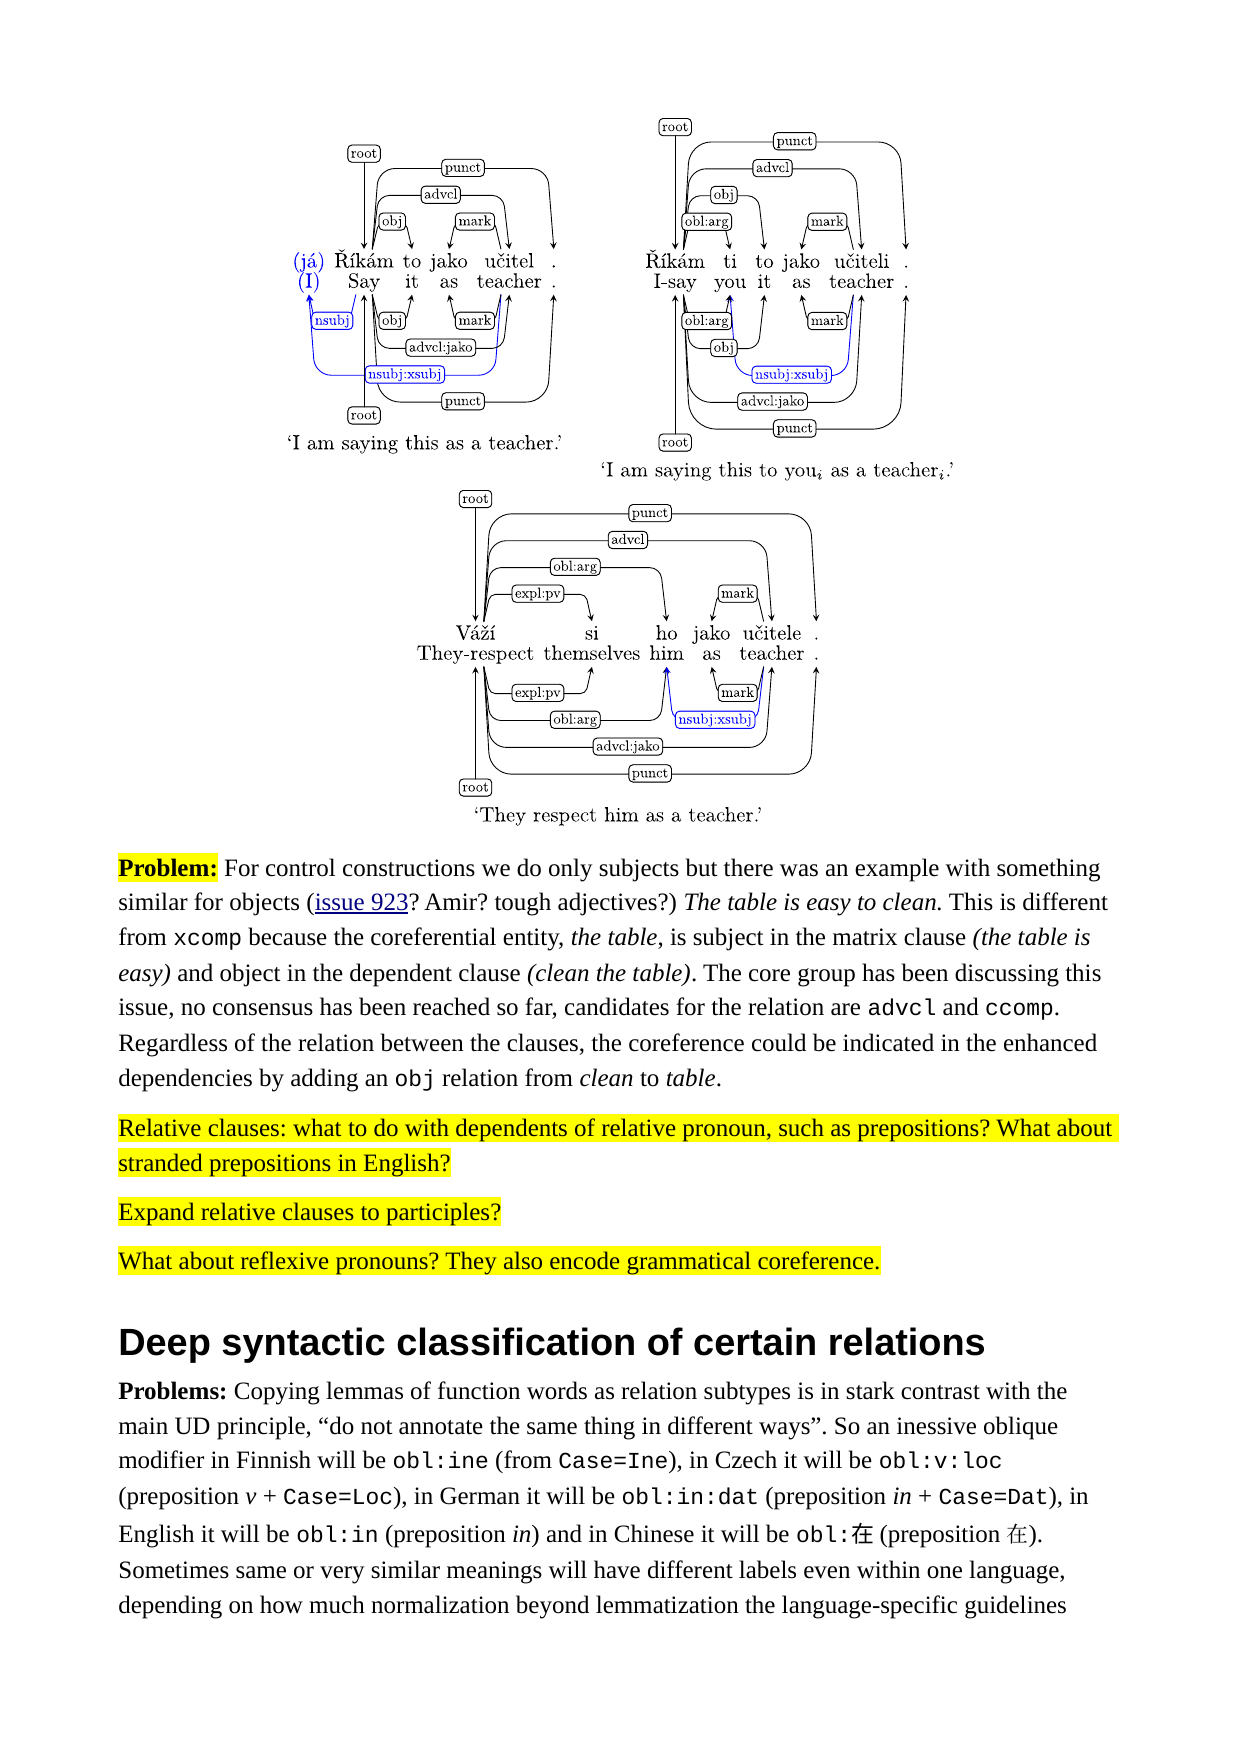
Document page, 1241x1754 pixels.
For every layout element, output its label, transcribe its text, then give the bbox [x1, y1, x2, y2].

text Relative clauses: what to do with dependents of relative pronoun, such as prepositions? What about stranded prepositions in English? [118, 1113, 1122, 1177]
text What about reflexive pronouns? They also encode grammatical coreference. [118, 1246, 1122, 1275]
subtitle Deep syntactic classification of certain relations [118, 1320, 1122, 1364]
text Expand relative clauses to participles? [118, 1197, 1122, 1226]
text Problems: Copying lemmas of function words as relation subtypes is in stark contrast with the main UD principle, “do not annotate the same thing in different ways”. So an inessive oblique modifier in Finnish will be obl:ine (from Case=Ine), in Czech it will be obl:v:loc (preposition v + Case=Loc), in German it will be obl:in:dat (preposition in + Case=Dat), in English it will be obl:in (preposition in) and in Chinese it will be obl:在 (preposition 在). Sometimes same or very similar meanings will have different labels even within one language, depending on how much normalization beyond lemmatization the language-specific guidelines [118, 1376, 1122, 1619]
text Problem: For control constructions we do only subjects but there was an example with something similar for objects (issue 923? Amir? tough adjectives?) The table is easy to clean. This is different from xcomp because the coreferential entity, the table, is subject in the matrix clause (the table is easy) and object in the dependent clause (clean the table). The core group has been discussing this issue, no consensus has been reached so far, candidates for the relation are advcl and ccomp. Regardless of the relation between the clauses, the coreference could be indicated in the enhanced dependencies by adding an obj relation from clean to table. [118, 853, 1122, 1093]
